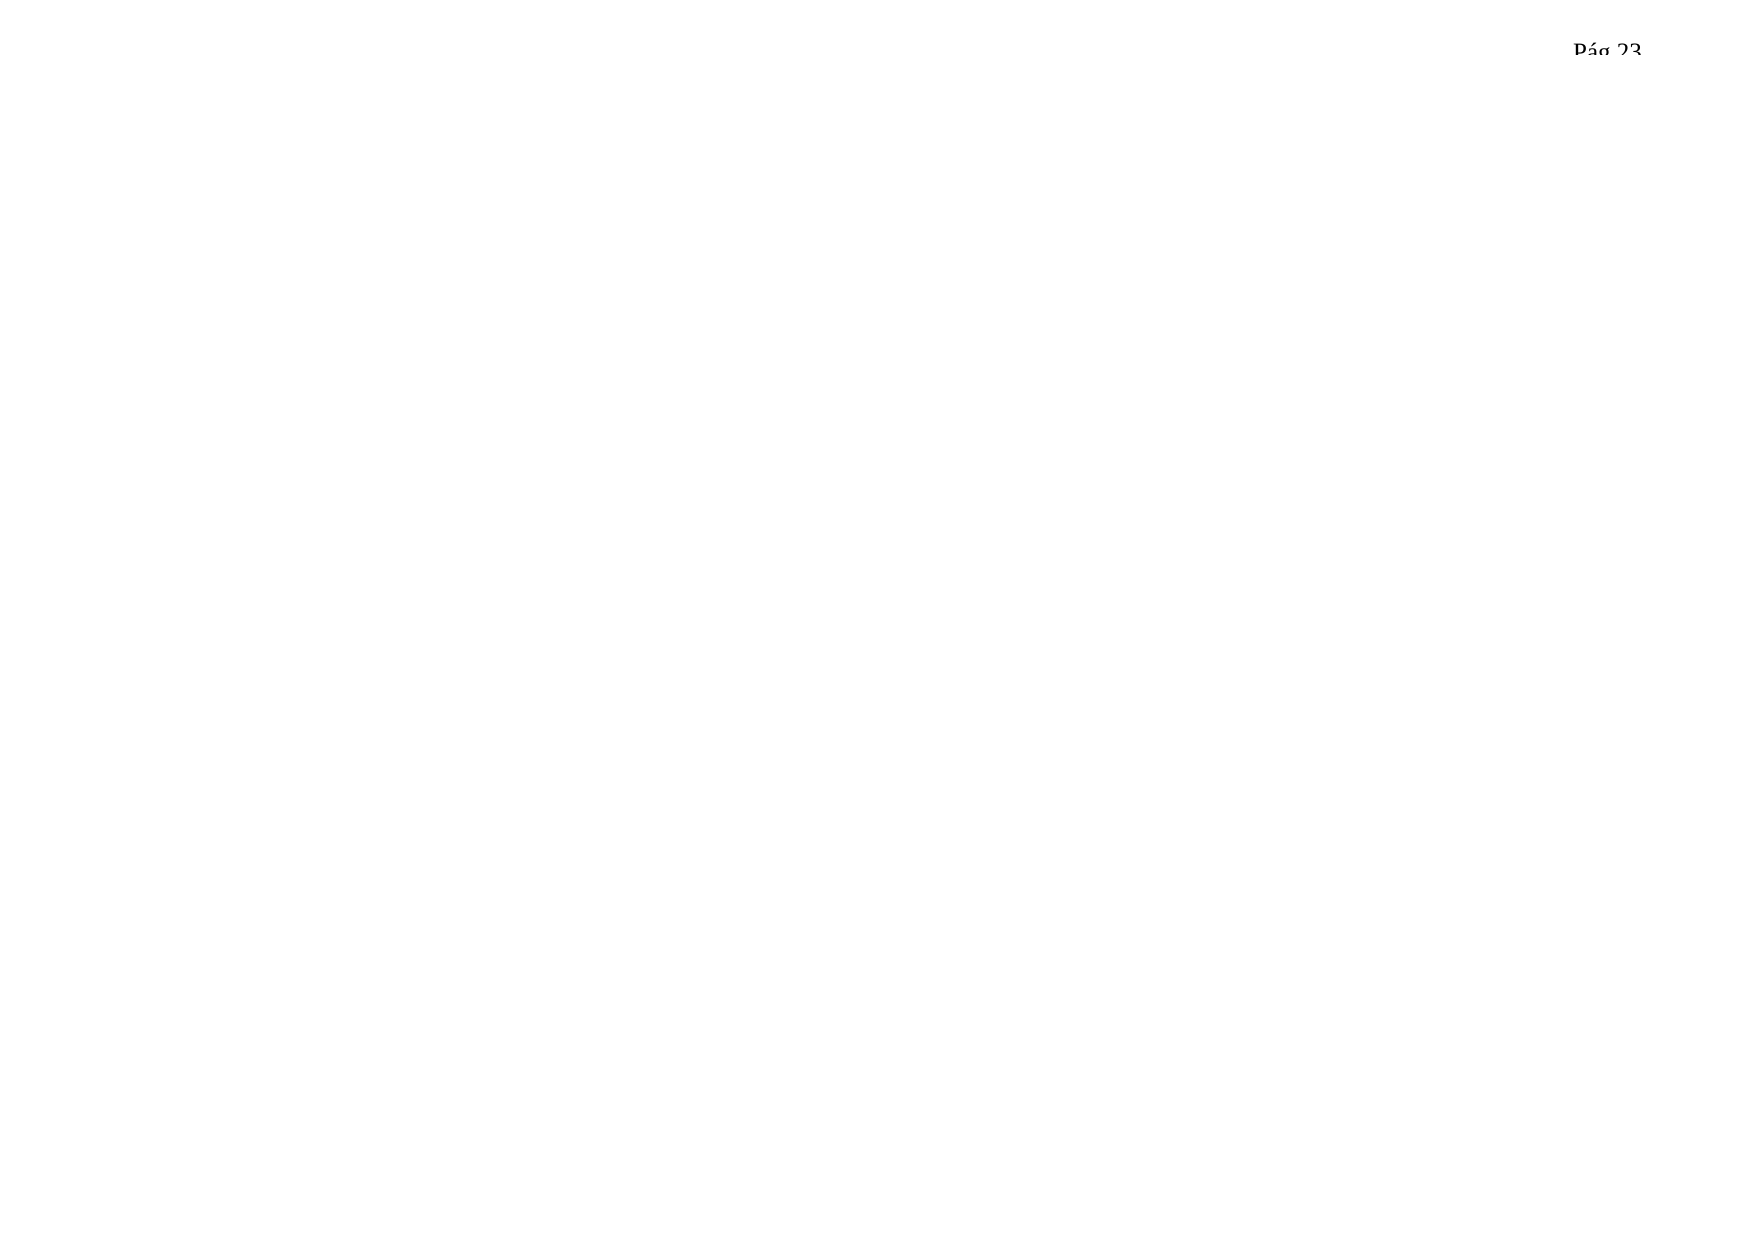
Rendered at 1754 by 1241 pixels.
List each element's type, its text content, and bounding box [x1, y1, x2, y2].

table_cell Pág.23 [1573, 37, 1717, 54]
table_cell [37, 37, 1573, 54]
